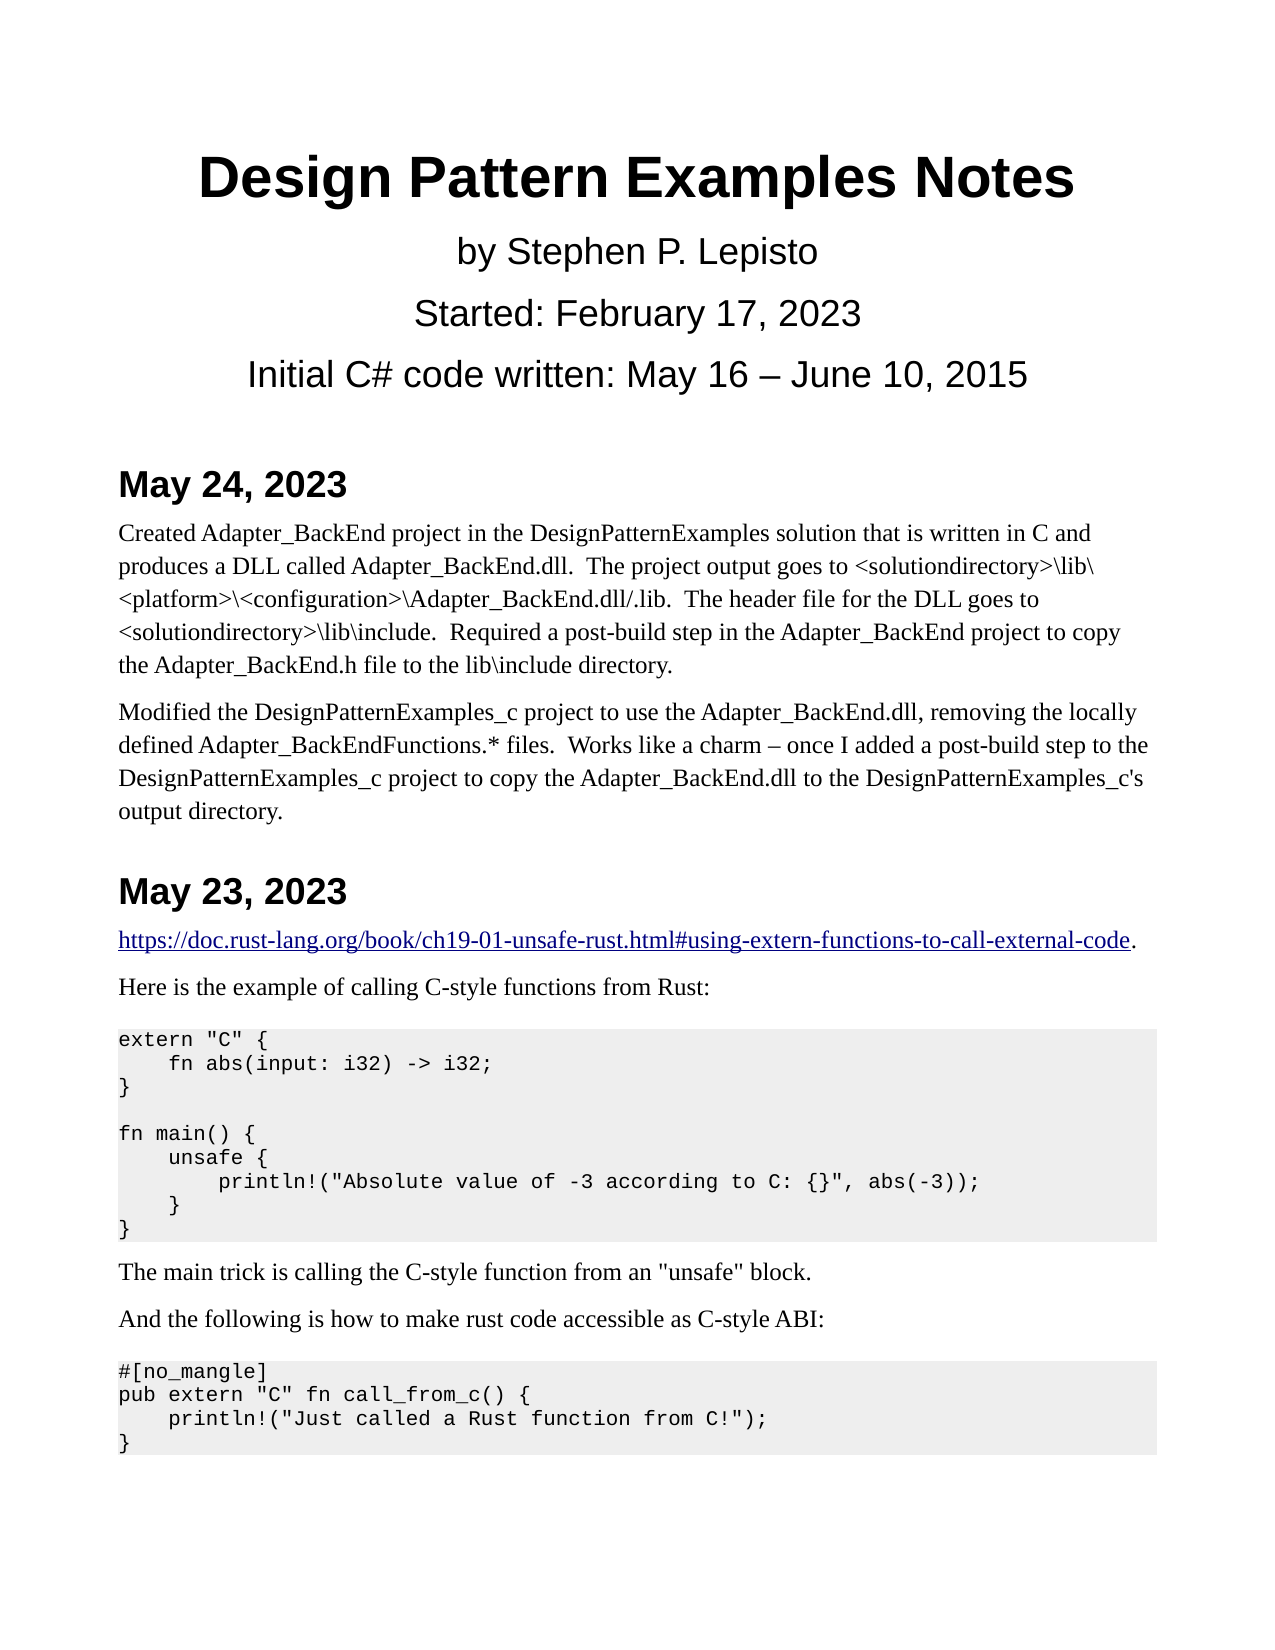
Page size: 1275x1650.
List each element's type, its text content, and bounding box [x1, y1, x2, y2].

text } [118, 1218, 1157, 1242]
text Here is the example of calling C-style functions from Rust: [118, 972, 1157, 1001]
text https://doc.rust-lang.org/book/ch19-01-unsafe-rust.html#using-extern-functions-to-call-external-code. [118, 925, 1157, 953]
subtitle Initial C# code written: May 16 – June 10, 2015 [118, 353, 1157, 396]
subtitle Started: February 17, 2023 [118, 291, 1157, 334]
title Design Pattern Examples Notes [118, 143, 1157, 210]
text extern "C" { [118, 1029, 1157, 1052]
text println!("Absolute value of -3 according to C: {}", abs(-3)); [118, 1171, 1157, 1194]
text Modified the DesignPatternExamples_c project to use the Adapter_BackEnd.dll, removing the locally defined Adapter_BackEndFunctions.* files. Works like a charm – once I added a post-build step to the DesignPatternExamples_c project to copy the Adapter_BackEnd.dll to the DesignPatternExamples_c's output directory. [118, 697, 1157, 825]
text unsafe { [118, 1147, 1157, 1171]
text } [118, 1076, 1157, 1100]
text fn abs(input: i32) -> i32; [118, 1052, 1157, 1076]
subtitle May 24, 2023 [118, 462, 1157, 505]
text println!("Just called a Rust function from C!"); [118, 1408, 1157, 1432]
text pub extern "C" fn call_from_c() { [118, 1384, 1157, 1408]
text Created Adapter_BackEnd project in the DesignPatternExamples solution that is written in C and produces a DLL called Adapter_BackEnd.dll. The project output goes to <solutiondirectory>\lib\<platform>\<configuration>\Adapter_BackEnd.dll/.lib. The header file for the DLL goes to <solutiondirectory>\lib\include. Required a post-build step in the Adapter_BackEnd project to copy the Adapter_BackEnd.h file to the lib\include directory. [118, 518, 1157, 678]
text #[no_mangle] [118, 1361, 1157, 1384]
text And the following is how to make rust code accessible as C-style ABI: [118, 1304, 1157, 1333]
text } [118, 1432, 1157, 1455]
subtitle by Stephen P. Lepisto [118, 229, 1157, 272]
text The main trick is calling the C-style function from an "unsafe" block. [118, 1257, 1157, 1285]
subtitle May 23, 2023 [118, 869, 1157, 912]
text } [118, 1194, 1157, 1218]
text fn main() { [118, 1123, 1157, 1147]
